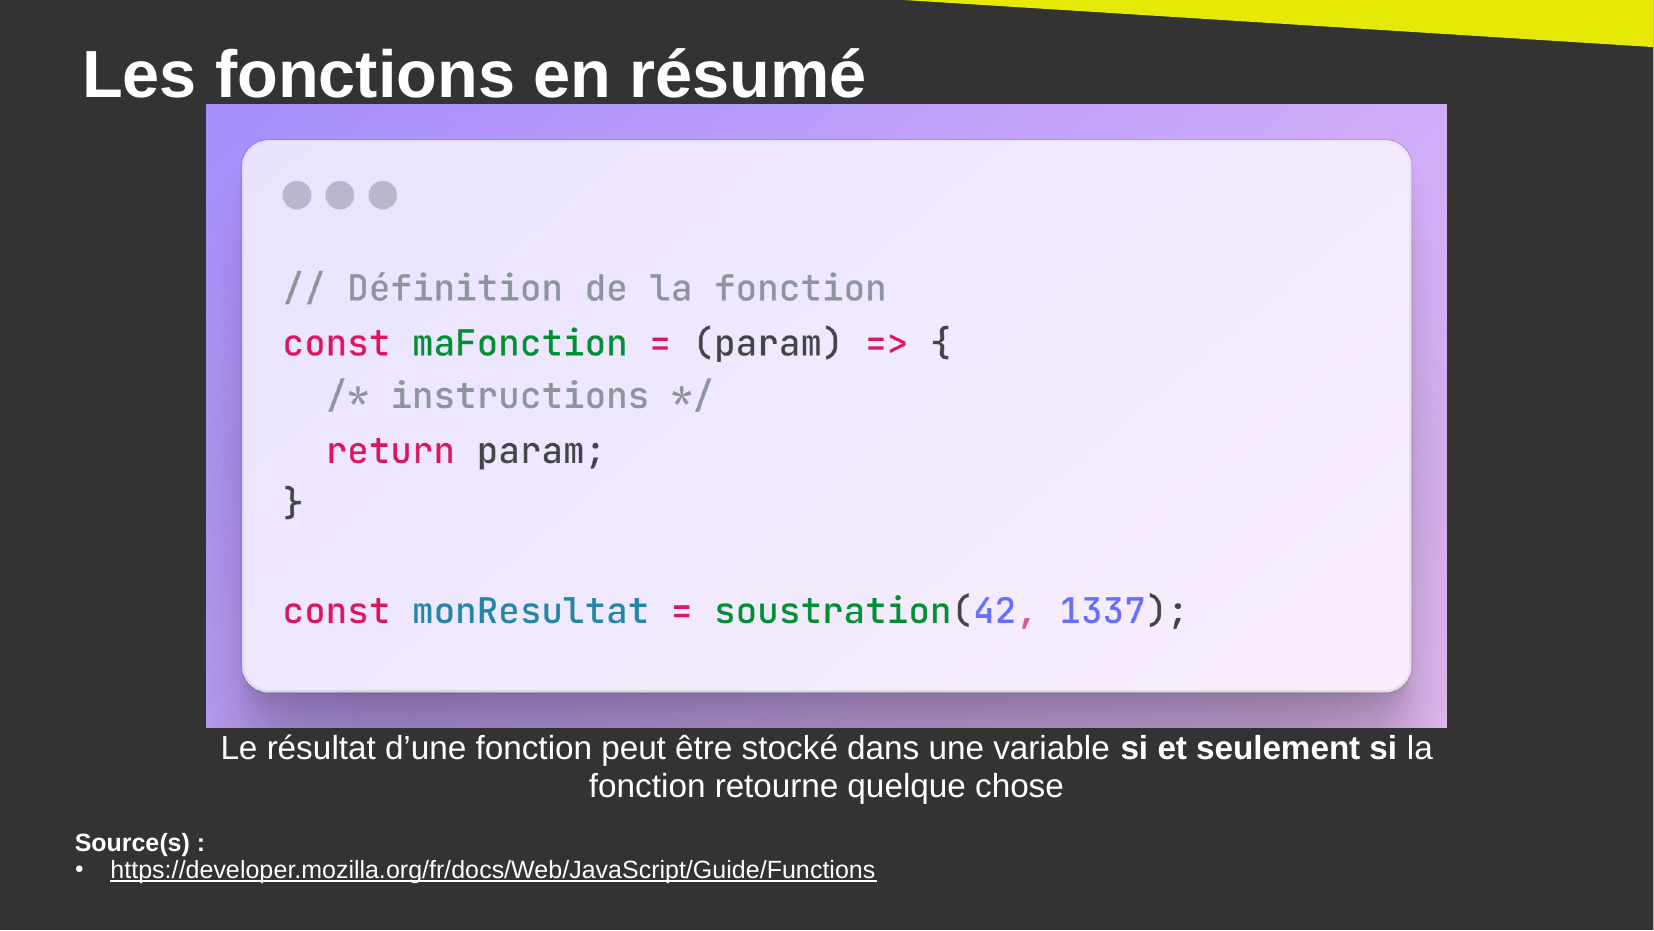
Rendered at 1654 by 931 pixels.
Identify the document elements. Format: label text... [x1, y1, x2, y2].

picture [206, 104, 1447, 728]
text_box Le résultat d’une fonction peut être stocké dans une variable si et seulement si la fonction retourne quelque chose [200, 722, 1453, 815]
title Les fonctions en résumé [82, 37, 1571, 114]
text_box [903, 0, 1654, 48]
text_box Source(s) : https://developer.mozilla.org/fr/docs/Web/JavaScript/Guide/Functions [60, 820, 1583, 892]
